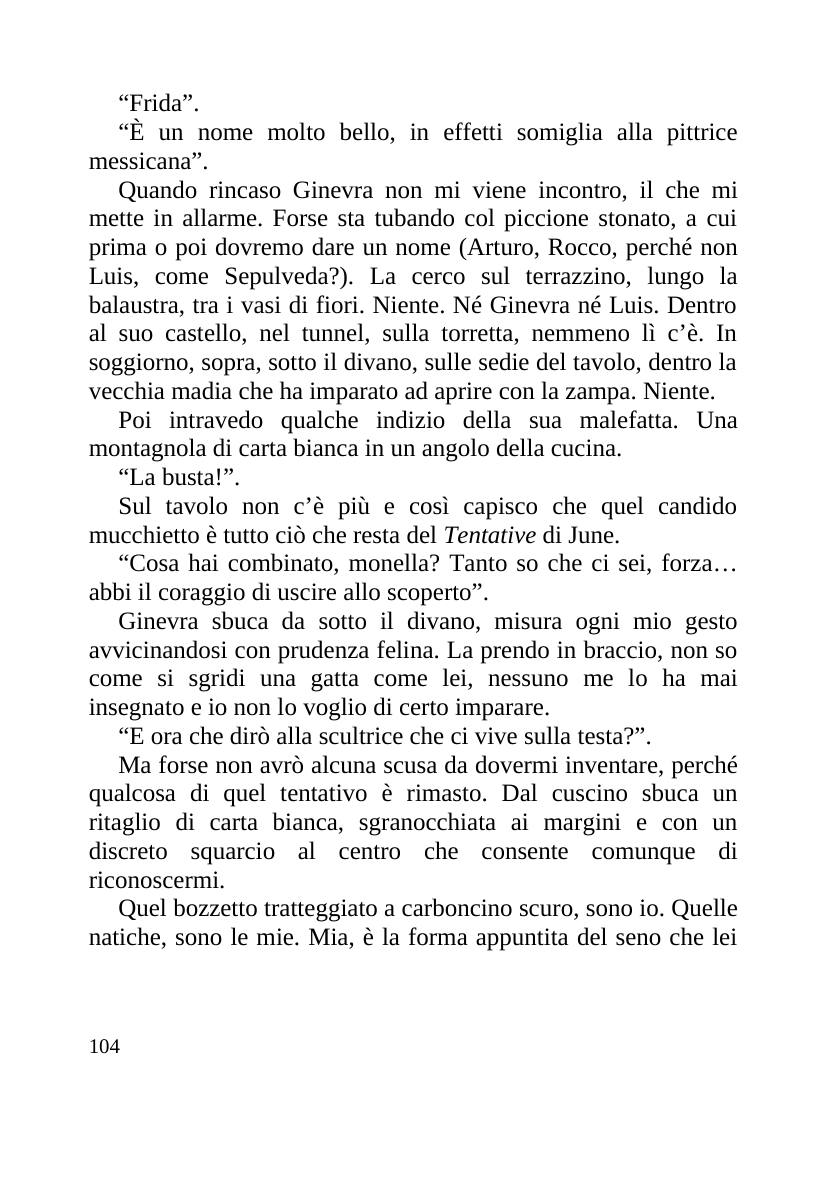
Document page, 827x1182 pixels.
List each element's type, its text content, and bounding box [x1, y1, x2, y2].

text “è un nome molto bello, in effetti somiglia alla pittrice messicana”. [88, 117, 738, 175]
text “La busta!”. [88, 462, 738, 491]
text “Frida”. [88, 88, 738, 117]
text “Cosa hai combinato, monella? Tanto so che ci sei, forza… abbi il coraggio di uscire allo scoperto”. [88, 548, 738, 606]
text “E ora che dirò alla scultrice che ci vive sulla testa?”. [88, 721, 738, 750]
text Quel bozzetto tratteggiato a carboncino scuro, sono io. Quelle natiche, sono le mie. Mia, è la forma appuntita del seno che lei [88, 893, 738, 951]
text Ma forse non avrò alcuna scusa da dovermi inventare, perché qualcosa di quel tentativo è rimasto. Dal cuscino sbuca un ritaglio di carta bianca, sgranocchiata ai margini e con un discreto squarcio al centro che consente comunque di riconoscermi. [88, 750, 738, 893]
text Poi intravedo qualche indizio della sua malefatta. Una montagnola di carta bianca in un angolo della cucina. [88, 405, 738, 462]
text Quando rincaso Ginevra non mi viene incontro, il che mi mette in allarme. Forse sta tubando col piccione stonato, a cui prima o poi dovremo dare un nome (Arturo, Rocco, perché non Luis, come Sepulveda?). La cerco sul terrazzino, lungo la balaustra, tra i vasi di fiori. Niente. Né Ginevra né Luis. Dentro al suo castello, nel tunnel, sulla torretta, nemmeno lì c’è. In soggiorno, sopra, sotto il divano, sulle sedie del tavolo, dentro la vecchia madia che ha imparato ad aprire con la zampa. Niente. [88, 175, 738, 405]
text Sul tavolo non c’è più e così capisco che quel candido mucchietto è tutto ciò che resta del Tentative di June. [88, 491, 738, 548]
text Ginevra sbuca da sotto il divano, misura ogni mio gesto avvicinandosi con prudenza felina. La prendo in braccio, non so come si sgridi una gatta come lei, nessuno me lo ha mai insegnato e io non lo voglio di certo imparare. [88, 606, 738, 721]
